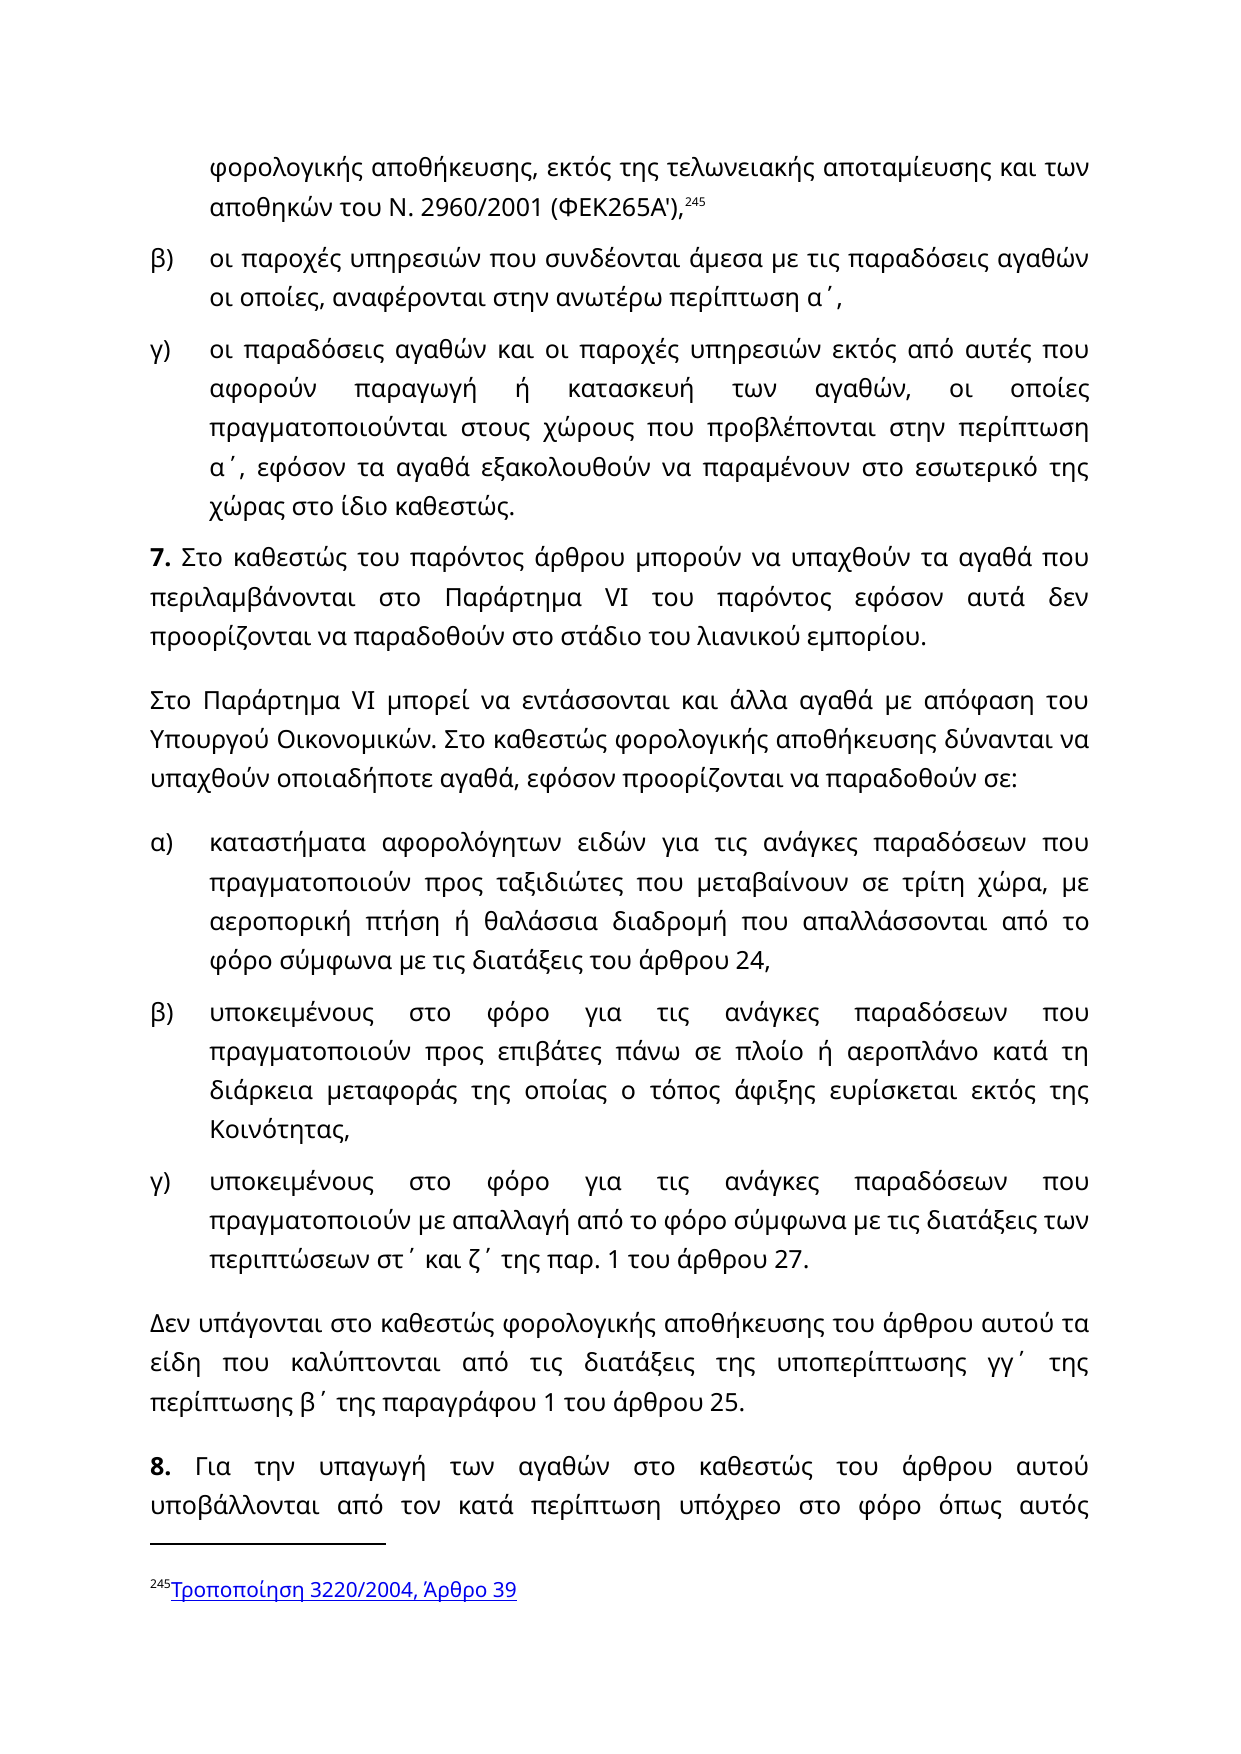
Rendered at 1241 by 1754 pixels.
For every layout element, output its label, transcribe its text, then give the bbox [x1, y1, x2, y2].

list γ) υποκειμένους στο φόρο για τις ανάγκες παραδόσεων που πραγματοποιούν με απαλλαγή από το φόρο σύμφωνα με τις διατάξεις των περιπτώσεων στ΄ και ζ΄ της παρ. 1 του άρθρου 27. [150, 1163, 1090, 1276]
text Στο Παράρτημα VI μπορεί να εντάσσονται και άλλα αγαθά με απόφαση του Υπουργού Οικονομικών. Στο καθεστώς φορολογικής αποθήκευσης δύνανται να υπαχθούν οποιαδήποτε αγαθά, εφόσον προορίζονται να παραδοθούν σε: [150, 682, 1090, 795]
text 8. Για την υπαγωγή των αγαθών στο καθεστώς του άρθρου αυτού υποβάλλονται από τον κατά περίπτωση υπόχρεο στο φόρο όπως αυτός [150, 1448, 1090, 1522]
list β) υποκειμένους στο φόρο για τις ανάγκες παραδόσεων που πραγματοποιούν προς επιβάτες πάνω σε πλοίο ή αεροπλάνο κατά τη διάρκεια μεταφοράς της οποίας ο τόπος άφιξης ευρίσκεται εκτός της Κοινότητας, [150, 994, 1090, 1146]
text 7. Στο καθεστώς του παρόντος άρθρου μπορούν να υπαχθούν τα αγαθά που περιλαμβάνονται στο Παράρτημα VI του παρόντος εφόσον αυτά δεν προορίζονται να παραδοθούν στο στάδιο του λιανικού εμπορίου. [150, 540, 1090, 652]
list α) καταστήματα αφορολόγητων ειδών για τις ανάγκες παραδόσεων που πραγματοποιούν προς ταξιδιώτες που μεταβαίνουν σε τρίτη χώρα, με αεροπορική πτήση ή θαλάσσια διαδρομή που απαλλάσσονται από το φόρο σύμφωνα με τις διατάξεις του άρθρου 24, [150, 825, 1090, 977]
text Τροποποίηση 3220/2004, Άρθρο 39 [150, 1576, 1090, 1604]
text Δεν υπάγονται στο καθεστώς φορολογικής αποθήκευσης του άρθρου αυτού τα είδη που καλύπτονται από τις διατάξεις της υποπερίπτωσης γγ΄ της περίπτωσης β΄ της παραγράφου 1 του άρθρου 25. [150, 1306, 1090, 1418]
list γ) οι παραδόσεις αγαθών και οι παροχές υπηρεσιών εκτός από αυτές που αφορούν παραγωγή ή κατασκευή των αγαθών, οι οποίες πραγματοποιούνται στους χώρους που προβλέπονται στην περίπτωση α΄, εφόσον τα αγαθά εξακολουθούν να παραμένουν στο εσωτερικό της χώρας στο ίδιο καθεστώς. [150, 332, 1090, 522]
list φορολογικής αποθήκευσης, εκτός της τελωνειακής αποταμίευσης και των αποθηκών του Ν. 2960/2001 (ΦΕΚ265Α'), [150, 150, 1090, 223]
list β) οι παροχές υπηρεσιών που συνδέονται άμεσα με τις παραδόσεις αγαθών οι οποίες, αναφέρονται στην ανωτέρω περίπτωση α΄, [150, 241, 1090, 314]
